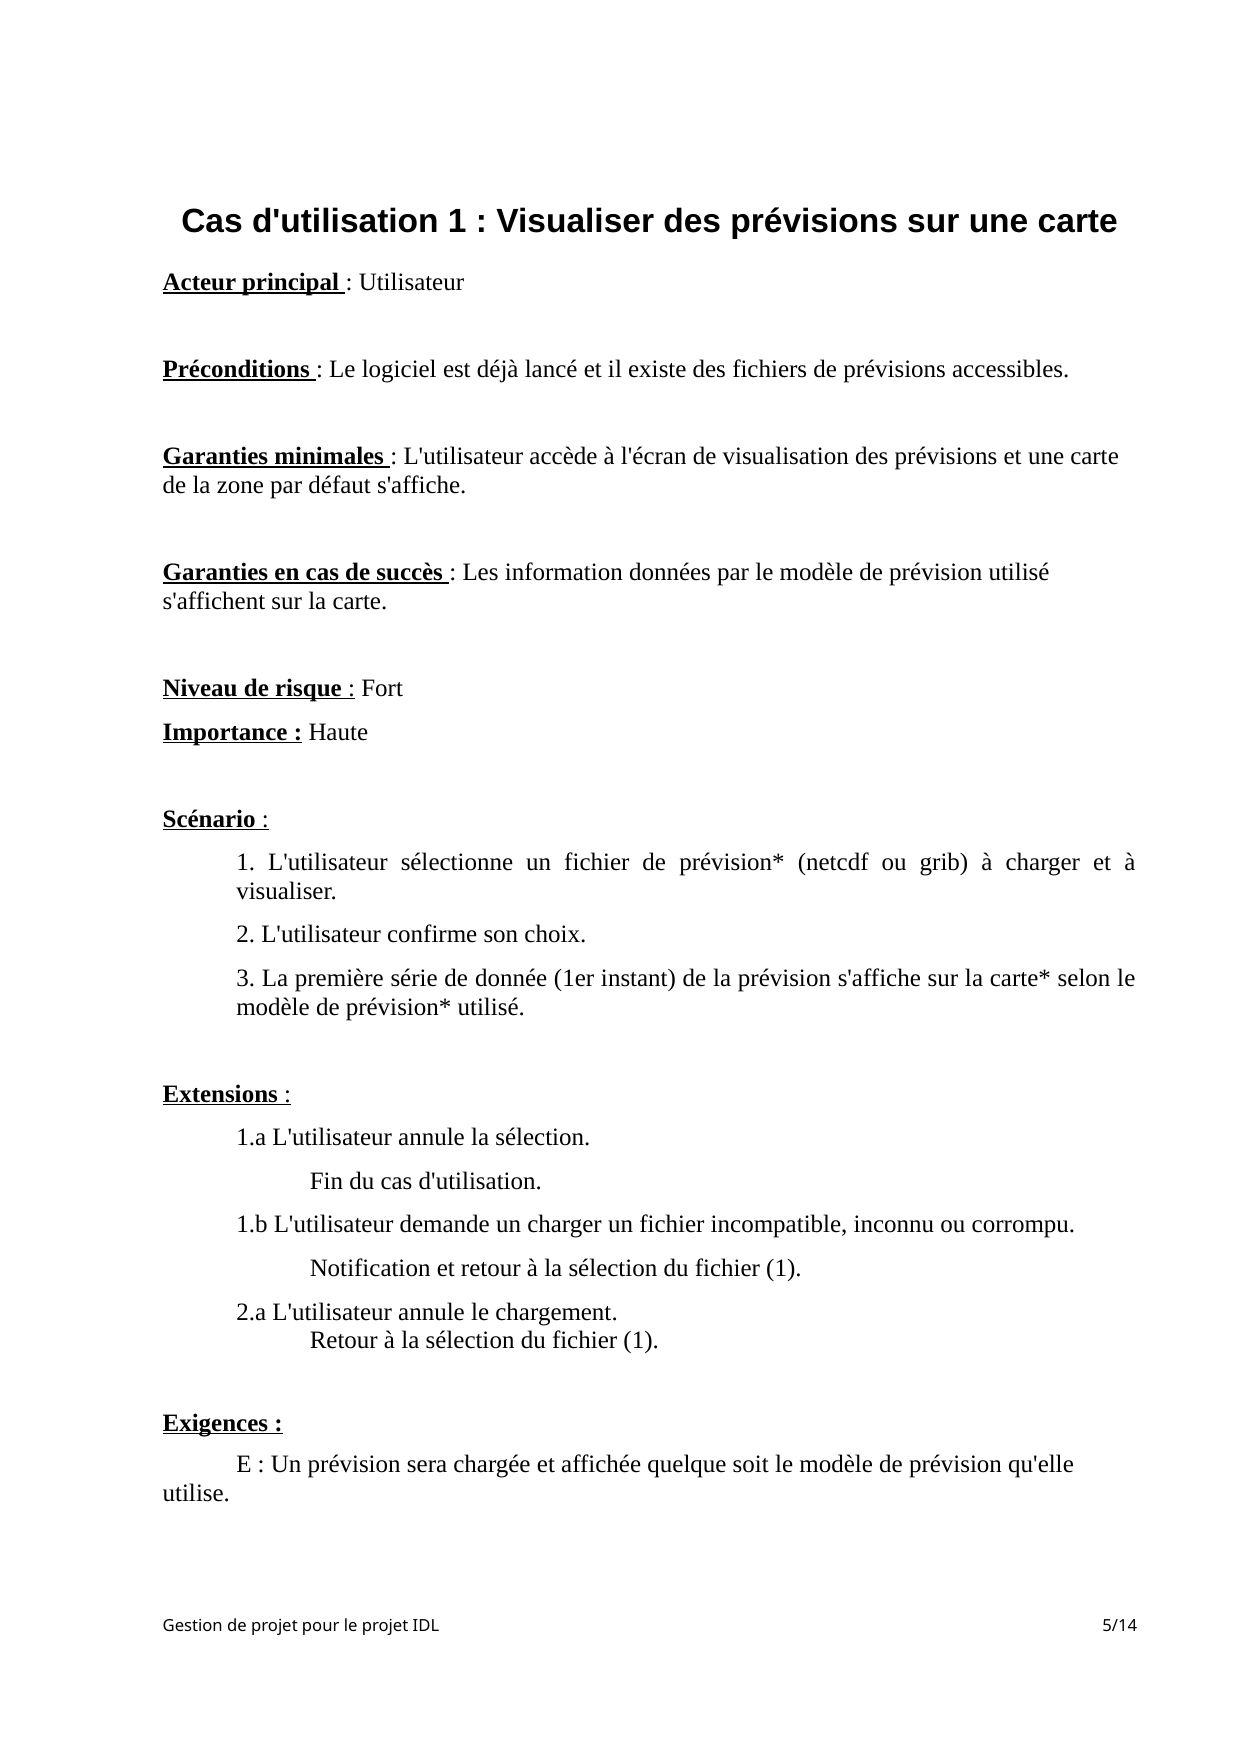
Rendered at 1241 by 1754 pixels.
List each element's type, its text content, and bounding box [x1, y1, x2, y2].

text 2.a L'utilisateur annule le chargement. [162, 1297, 1137, 1325]
text Scénario : [162, 804, 1137, 832]
text Fin du cas d'utilisation. [162, 1166, 1137, 1195]
text Importance : Haute [162, 717, 1137, 745]
text Acteur principal : Utilisateur [162, 267, 1137, 296]
text Notification et retour à la sélection du fichier (1). [162, 1253, 1137, 1282]
list 2. L'utilisateur confirme son choix. [207, 919, 1137, 948]
text Retour à la sélection du fichier (1). [162, 1325, 1137, 1354]
text 1.a L'utilisateur annule la sélection. [162, 1122, 1137, 1151]
list 1. L'utilisateur sélectionne un fichier de prévision* (netcdf ou grib) à charger et à visualiser. [207, 847, 1137, 905]
text Préconditions : Le logiciel est déjà lancé et il existe des fichiers de prévisions accessibles. [162, 354, 1137, 383]
text Extensions : [162, 1079, 1137, 1108]
list 3. La première série de donnée (1er instant) de la prévision s'affiche sur la carte* selon le modèle de prévision* utilisé. [207, 963, 1137, 1021]
text Niveau de risque : Fort [162, 673, 1137, 702]
text E : Un prévision sera chargée et affichée quelque soit le modèle de prévision qu'elle utilise. [162, 1449, 1137, 1507]
text Garanties minimales : L'utilisateur accède à l'écran de visualisation des prévisions et une carte de la zone par défaut s'affiche. [162, 441, 1137, 499]
text Exigences : [162, 1408, 1137, 1437]
text Garanties en cas de succès : Les information données par le modèle de prévision utilisé s'affichent sur la carte. [162, 557, 1137, 615]
text 1.b L'utilisateur demande un charger un fichier incompatible, inconnu ou corrompu. [162, 1209, 1137, 1238]
subtitle Cas d'utilisation 1 : Visualiser des prévisions sur une carte [162, 201, 1137, 240]
